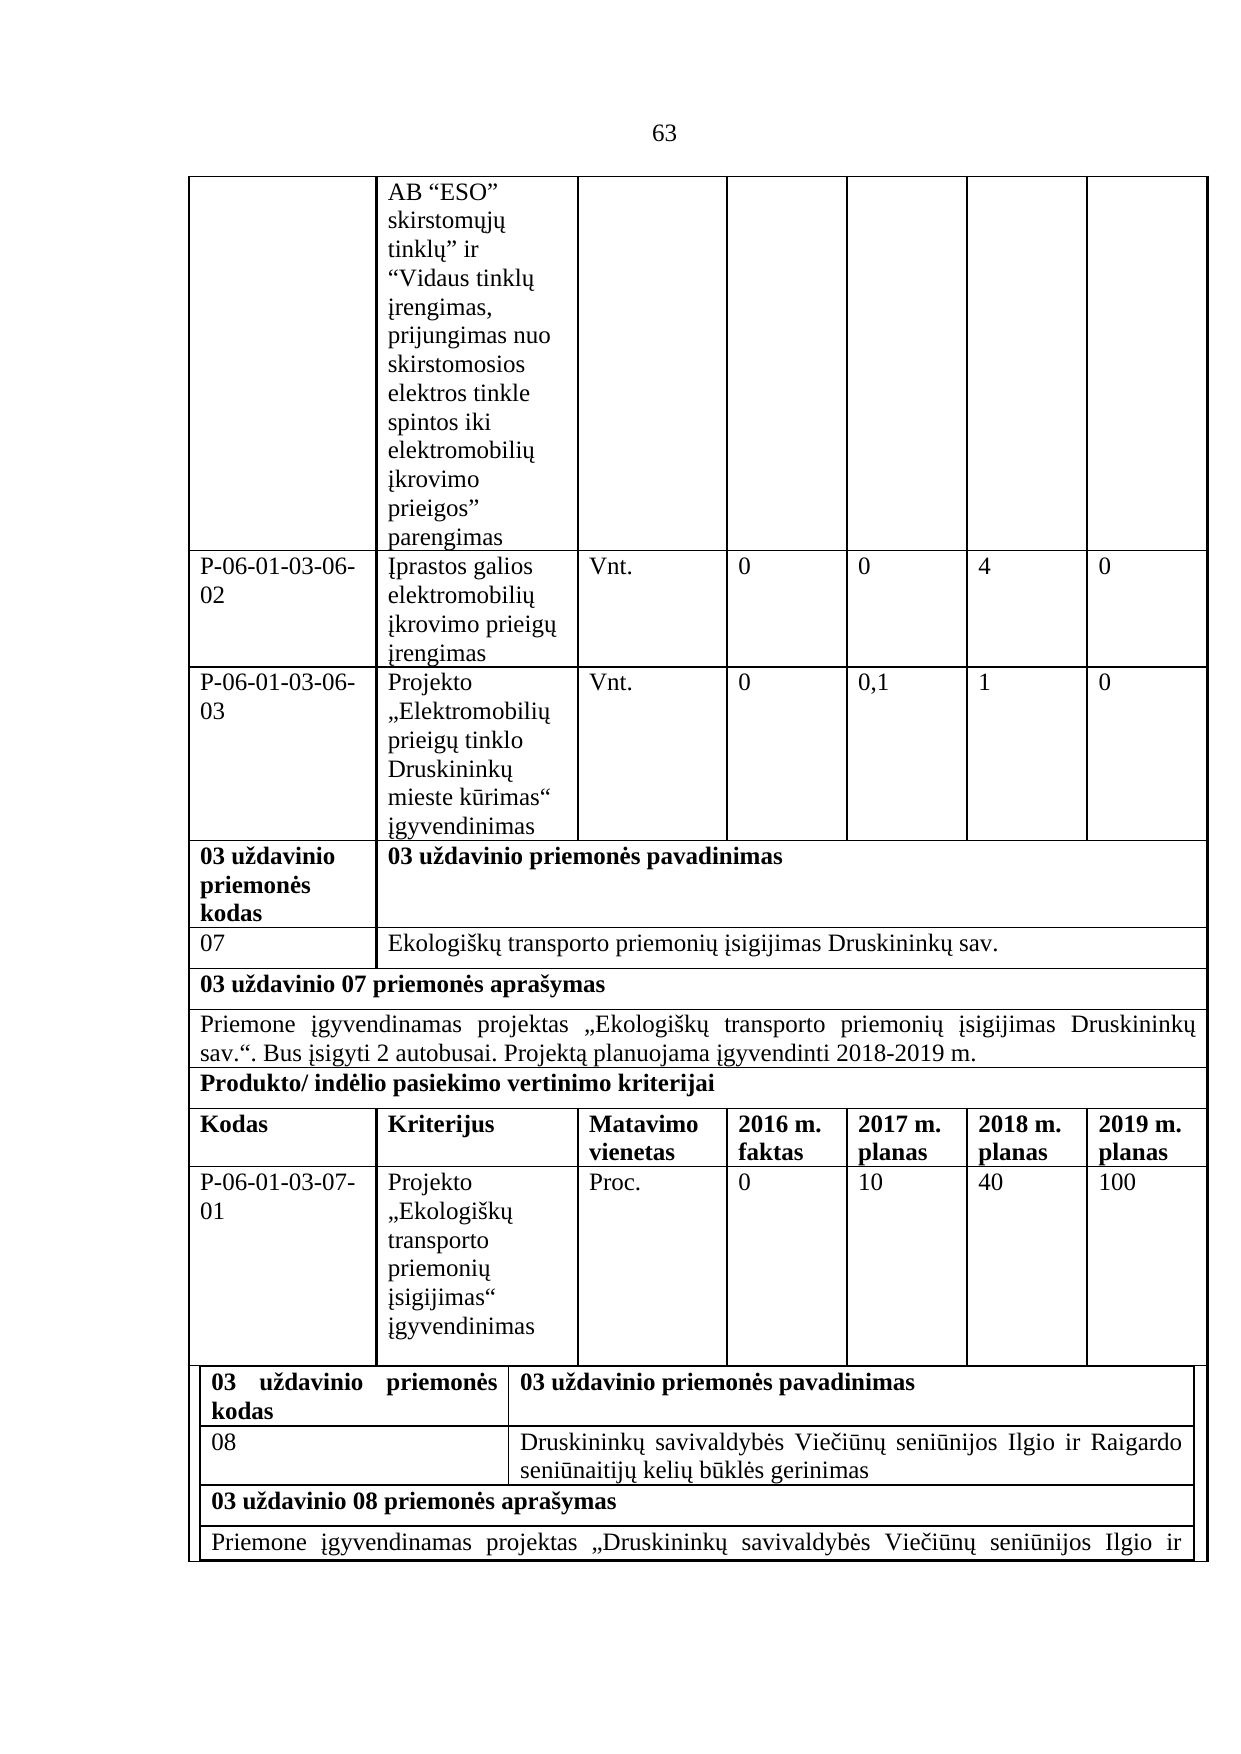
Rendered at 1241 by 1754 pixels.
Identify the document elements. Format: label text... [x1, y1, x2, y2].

table_cell 03 uždavinio 07 priemonės aprašymas [190, 969, 1206, 1008]
table_cell AB “ESO” skirstomųjų tinklų” ir “Vidaus tinklų įrengimas, prijungimas nuo skirstomosios elektros tinkle spintos iki elektromobilių įkrovimo prieigos” parengimas [378, 177, 577, 550]
table_cell Projekto „Ekologiškų transporto priemonių įsigijimas“ įgyvendinimas [378, 1167, 577, 1365]
table_header 03 uždavinio priemonės pavadinimas [509, 1367, 1193, 1425]
table_cell 0 [728, 668, 846, 840]
table_cell [968, 177, 1086, 550]
table_cell 0 [1088, 551, 1206, 666]
table_cell Vnt. [579, 668, 726, 840]
table_cell Matavimo vienetas [579, 1109, 726, 1166]
table_cell [190, 1366, 199, 1561]
table_cell Priemone įgyvendinamas projektas „Ekologiškų transporto priemonių įsigijimas Druskininkų sav.“. Bus įsigyti 2 autobusai. Projektą planuojama įgyvendinti 2018-2019 m. [190, 1010, 1206, 1067]
table_cell 2016 m. faktas [728, 1109, 846, 1166]
table_cell 100 [1088, 1167, 1206, 1365]
table_cell [848, 177, 966, 550]
table_cell P-06-01-03-07-01 [190, 1167, 375, 1365]
table_cell P-06-01-03-06-03 [190, 668, 375, 840]
table_cell 4 [968, 551, 1086, 666]
table_header 03 uždavinio priemonės kodas [201, 1367, 508, 1425]
table_cell 03 uždavinio 08 priemonės aprašymas [201, 1486, 1193, 1525]
table_cell Produkto/ indėlio pasiekimo vertinimo kriterijai [190, 1068, 1206, 1108]
table_cell 2018 m. planas [968, 1109, 1086, 1166]
table_cell [579, 177, 726, 550]
table_cell [190, 177, 375, 550]
table_cell 2017 m. planas [848, 1109, 966, 1166]
table_cell 0 [728, 551, 846, 666]
table_cell 0 [1088, 668, 1206, 840]
table_cell [1195, 1366, 1206, 1561]
table_cell Vnt. [579, 551, 726, 666]
table_cell Proc. [579, 1167, 726, 1365]
table_cell 10 [848, 1167, 966, 1365]
table_cell 1 [968, 668, 1086, 840]
table_cell Įprastos galios elektromobilių įkrovimo prieigų įrengimas [378, 551, 577, 666]
table_cell 40 [968, 1167, 1086, 1365]
table_cell 0 [848, 551, 966, 666]
table_cell Ekologiškų transporto priemonių įsigijimas Druskininkų sav. [378, 928, 1206, 968]
table_cell Kriterijus [378, 1109, 577, 1166]
table_cell 0,1 [848, 668, 966, 840]
table_cell Druskininkų savivaldybės Viečiūnų seniūnijos Ilgio ir Raigardo seniūnaitijų kelių būklės gerinimas [509, 1427, 1193, 1484]
table_cell [1088, 177, 1206, 550]
table_cell Kodas [190, 1109, 375, 1166]
table_cell Priemone įgyvendinamas projektas „Druskininkų savivaldybės Viečiūnų seniūnijos Ilgio ir [201, 1527, 1193, 1559]
table_cell P-06-01-03-06-02 [190, 551, 375, 666]
table_cell [728, 177, 846, 550]
table_cell 03 uždavinio priemonės pavadinimas [378, 841, 1206, 927]
table_cell 0 [728, 1167, 846, 1365]
table_cell 03 uždavinio priemonės kodas [190, 841, 375, 927]
table_cell Projekto „Elektromobilių prieigų tinklo Druskininkų mieste kūrimas“ įgyvendinimas [378, 668, 577, 840]
table_cell 08 [201, 1427, 508, 1484]
table_cell 07 [190, 928, 375, 968]
table_cell 2019 m. planas [1088, 1109, 1206, 1166]
